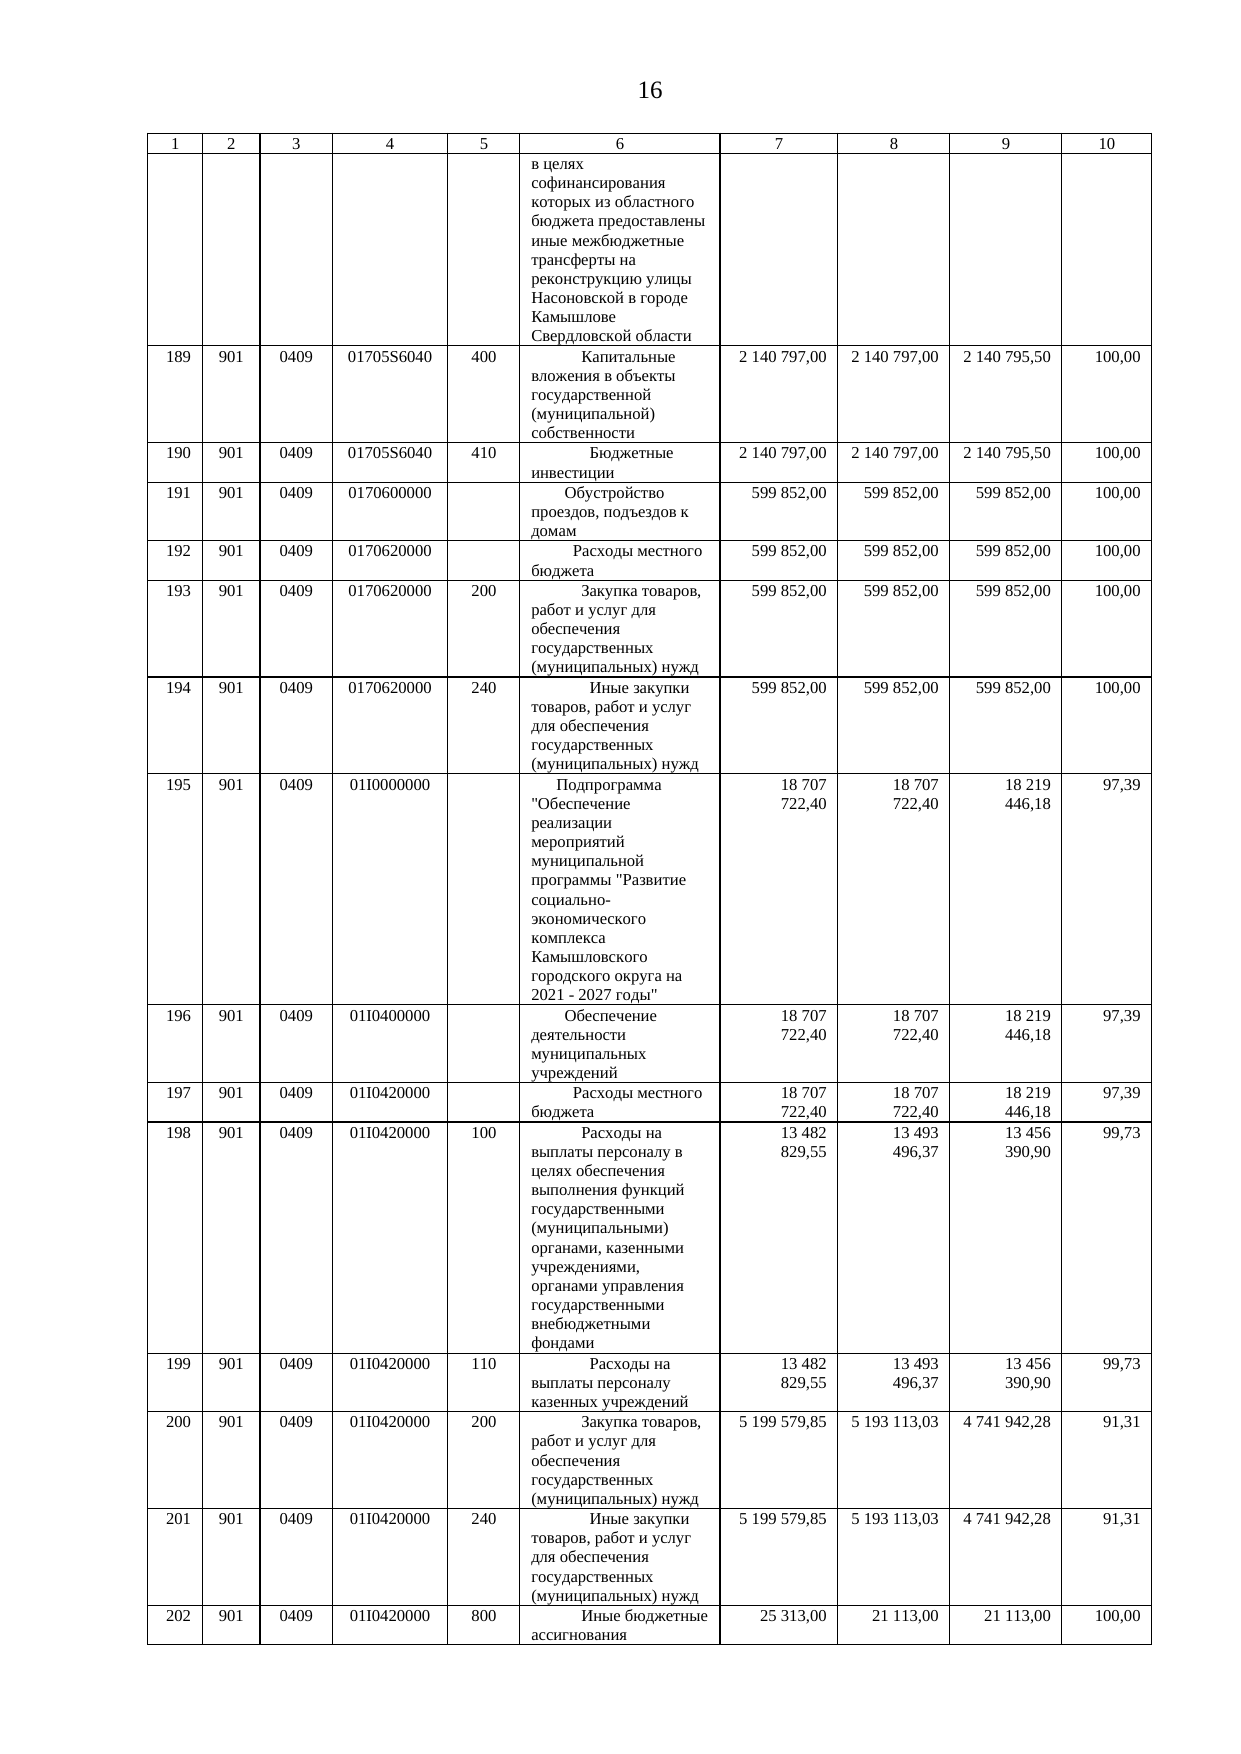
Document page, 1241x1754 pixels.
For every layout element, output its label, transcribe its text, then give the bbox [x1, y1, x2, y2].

table_cell 901 [203, 678, 259, 773]
table_cell 901 [203, 541, 259, 579]
table_cell Закупка товаров, работ и услуг для обеспечения государственных (муниципальных) нужд [520, 581, 719, 676]
table_cell 0409 [261, 774, 332, 1004]
table_cell 01I0420000 [333, 1606, 447, 1644]
table_cell 201 [148, 1509, 202, 1605]
table_cell 599 852,00 [838, 541, 949, 579]
table_cell 01705S6040 [333, 346, 447, 442]
table_cell 599 852,00 [721, 581, 837, 676]
table_cell Иные закупки товаров, работ и услуг для обеспечения государственных (муниципальных) нужд [520, 1509, 719, 1605]
table_cell 192 [148, 541, 202, 579]
table_cell 100,00 [1062, 483, 1151, 540]
table_cell 100 [448, 1123, 519, 1352]
table_cell 240 [448, 1509, 519, 1605]
table_cell 901 [203, 1354, 259, 1411]
table_cell 2 140 797,00 [721, 443, 837, 482]
table_cell 400 [448, 346, 519, 442]
table_cell [950, 154, 1061, 345]
table_cell 25 313,00 [721, 1606, 837, 1644]
table_cell 97,39 [1062, 774, 1151, 1004]
table_cell 4 741 942,28 [950, 1412, 1061, 1508]
table_cell 99,73 [1062, 1123, 1151, 1352]
table_cell 01I0000000 [333, 774, 447, 1004]
table_cell 18 219 446,18 [950, 774, 1061, 1004]
table_cell 901 [203, 483, 259, 540]
table_cell 599 852,00 [721, 541, 837, 579]
table_cell Закупка товаров, работ и услуг для обеспечения государственных (муниципальных) нужд [520, 1412, 719, 1508]
table_cell 18 707 722,40 [838, 1005, 949, 1082]
table_cell 01I0420000 [333, 1123, 447, 1352]
table_cell 599 852,00 [838, 581, 949, 676]
table_cell 901 [203, 1123, 259, 1352]
table_cell 202 [148, 1606, 202, 1644]
table_cell 0409 [261, 1083, 332, 1121]
table_cell [448, 1083, 519, 1121]
table_cell 99,73 [1062, 1354, 1151, 1411]
table_header 4 [333, 134, 447, 153]
table_cell 21 113,00 [950, 1606, 1061, 1644]
table_cell 13 456 390,90 [950, 1354, 1061, 1411]
table_cell 599 852,00 [721, 678, 837, 773]
table_cell [448, 483, 519, 540]
table_cell Расходы на выплаты персоналу казенных учреждений [520, 1354, 719, 1411]
table_cell 599 852,00 [838, 678, 949, 773]
table_cell 0409 [261, 1509, 332, 1605]
table_header 9 [950, 134, 1061, 153]
table_cell 01705S6040 [333, 443, 447, 482]
table_cell 2 140 797,00 [721, 346, 837, 442]
table_cell 901 [203, 1005, 259, 1082]
table_cell 4 741 942,28 [950, 1509, 1061, 1605]
table_cell 194 [148, 678, 202, 773]
table_cell 901 [203, 443, 259, 482]
table_cell 5 193 113,03 [838, 1412, 949, 1508]
table_cell 901 [203, 1083, 259, 1121]
table_cell 195 [148, 774, 202, 1004]
table_cell 91,31 [1062, 1412, 1151, 1508]
table_cell 0409 [261, 1354, 332, 1411]
table_cell [203, 154, 259, 345]
table_cell 189 [148, 346, 202, 442]
table_cell 410 [448, 443, 519, 482]
table_cell Подпрограмма "Обеспечение реализации мероприятий муниципальной программы "Развитие социально-экономического комплекса Камышловского городского округа на 2021 - 2027 годы" [520, 774, 719, 1004]
table_cell 599 852,00 [721, 483, 837, 540]
table_cell 18 219 446,18 [950, 1083, 1061, 1121]
table_cell Капитальные вложения в объекты государственной (муниципальной) собственности [520, 346, 719, 442]
table_cell 100,00 [1062, 443, 1151, 482]
table_cell 200 [448, 581, 519, 676]
table_cell Расходы местного бюджета [520, 1083, 719, 1121]
table_cell 197 [148, 1083, 202, 1121]
table_cell 0170620000 [333, 678, 447, 773]
table_cell Расходы местного бюджета [520, 541, 719, 579]
table_cell Обеспечение деятельности муниципальных учреждений [520, 1005, 719, 1082]
table_cell 0409 [261, 483, 332, 540]
table_cell 2 140 795,50 [950, 443, 1061, 482]
table_cell 196 [148, 1005, 202, 1082]
table_cell [148, 154, 202, 345]
table_cell 0409 [261, 1005, 332, 1082]
table_cell в целях софинансирования которых из областного бюджета предоставлены иные межбюджетные трансферты на реконструкцию улицы Насоновской в городе Камышлове Свердловской области [520, 154, 719, 345]
table_cell 01I0420000 [333, 1509, 447, 1605]
table_cell 0409 [261, 443, 332, 482]
table_cell 0170620000 [333, 581, 447, 676]
table_cell 599 852,00 [950, 483, 1061, 540]
table_cell Обустройство проездов, подъездов к домам [520, 483, 719, 540]
table_header 2 [203, 134, 259, 153]
table_cell 0170600000 [333, 483, 447, 540]
table_cell 5 193 113,03 [838, 1509, 949, 1605]
table_cell 100,00 [1062, 541, 1151, 579]
table_cell 97,39 [1062, 1005, 1151, 1082]
table_cell 100,00 [1062, 1606, 1151, 1644]
table_cell [448, 541, 519, 579]
table_cell 13 482 829,55 [721, 1123, 837, 1352]
table_cell 100,00 [1062, 581, 1151, 676]
table_cell 100,00 [1062, 678, 1151, 773]
table_header 1 [148, 134, 202, 153]
table_header 7 [721, 134, 837, 153]
table_cell 2 140 797,00 [838, 443, 949, 482]
table_cell 200 [148, 1412, 202, 1508]
table_header 10 [1062, 134, 1151, 153]
table_cell [448, 1005, 519, 1082]
table_cell 18 219 446,18 [950, 1005, 1061, 1082]
table_cell 0409 [261, 346, 332, 442]
table_cell 18 707 722,40 [721, 1083, 837, 1121]
table_cell 01I0400000 [333, 1005, 447, 1082]
table_cell 13 493 496,37 [838, 1123, 949, 1352]
table_cell 110 [448, 1354, 519, 1411]
table_cell Иные закупки товаров, работ и услуг для обеспечения государственных (муниципальных) нужд [520, 678, 719, 773]
table_cell [1062, 154, 1151, 345]
table_cell 191 [148, 483, 202, 540]
table_cell 901 [203, 1606, 259, 1644]
table_cell 97,39 [1062, 1083, 1151, 1121]
table_cell 13 456 390,90 [950, 1123, 1061, 1352]
table_cell 193 [148, 581, 202, 676]
table_cell 18 707 722,40 [721, 774, 837, 1004]
table_cell 2 140 797,00 [838, 346, 949, 442]
table_cell [333, 154, 447, 345]
table_cell 01I0420000 [333, 1412, 447, 1508]
table_cell 01I0420000 [333, 1354, 447, 1411]
table_cell Иные бюджетные ассигнования [520, 1606, 719, 1644]
table_cell 901 [203, 774, 259, 1004]
table_cell 21 113,00 [838, 1606, 949, 1644]
table_cell 200 [448, 1412, 519, 1508]
table_cell 599 852,00 [950, 581, 1061, 676]
table_cell 0409 [261, 541, 332, 579]
table_cell 901 [203, 581, 259, 676]
table_header 3 [261, 134, 332, 153]
table_cell 240 [448, 678, 519, 773]
table_header 5 [448, 134, 519, 153]
table_cell [838, 154, 949, 345]
table_cell [261, 154, 332, 345]
table_cell 01I0420000 [333, 1083, 447, 1121]
table_cell 13 482 829,55 [721, 1354, 837, 1411]
table_cell [721, 154, 837, 345]
table_cell 901 [203, 1412, 259, 1508]
table_header 8 [838, 134, 949, 153]
table_cell 13 493 496,37 [838, 1354, 949, 1411]
table_cell 0409 [261, 678, 332, 773]
table_cell Бюджетные инвестиции [520, 443, 719, 482]
table_cell 91,31 [1062, 1509, 1151, 1605]
table_cell 901 [203, 346, 259, 442]
table_header 6 [520, 134, 719, 153]
table_cell 5 199 579,85 [721, 1412, 837, 1508]
table_cell 18 707 722,40 [838, 774, 949, 1004]
table_cell 18 707 722,40 [721, 1005, 837, 1082]
table_cell 2 140 795,50 [950, 346, 1061, 442]
table_cell 0170620000 [333, 541, 447, 579]
table_cell 0409 [261, 1606, 332, 1644]
table_cell 599 852,00 [950, 541, 1061, 579]
table_cell 190 [148, 443, 202, 482]
table_cell 199 [148, 1354, 202, 1411]
table_cell 599 852,00 [950, 678, 1061, 773]
table_cell 198 [148, 1123, 202, 1352]
table_cell 100,00 [1062, 346, 1151, 442]
table_cell 5 199 579,85 [721, 1509, 837, 1605]
table_cell 599 852,00 [838, 483, 949, 540]
table_cell 18 707 722,40 [838, 1083, 949, 1121]
table_cell [448, 154, 519, 345]
table_cell 800 [448, 1606, 519, 1644]
table_cell 0409 [261, 581, 332, 676]
table_cell Расходы на выплаты персоналу в целях обеспечения выполнения функций государственными (муниципальными) органами, казенными учреждениями, органами управления государственными внебюджетными фондами [520, 1123, 719, 1352]
table_cell 0409 [261, 1412, 332, 1508]
table_cell 0409 [261, 1123, 332, 1352]
table_cell [448, 774, 519, 1004]
table_cell 901 [203, 1509, 259, 1605]
